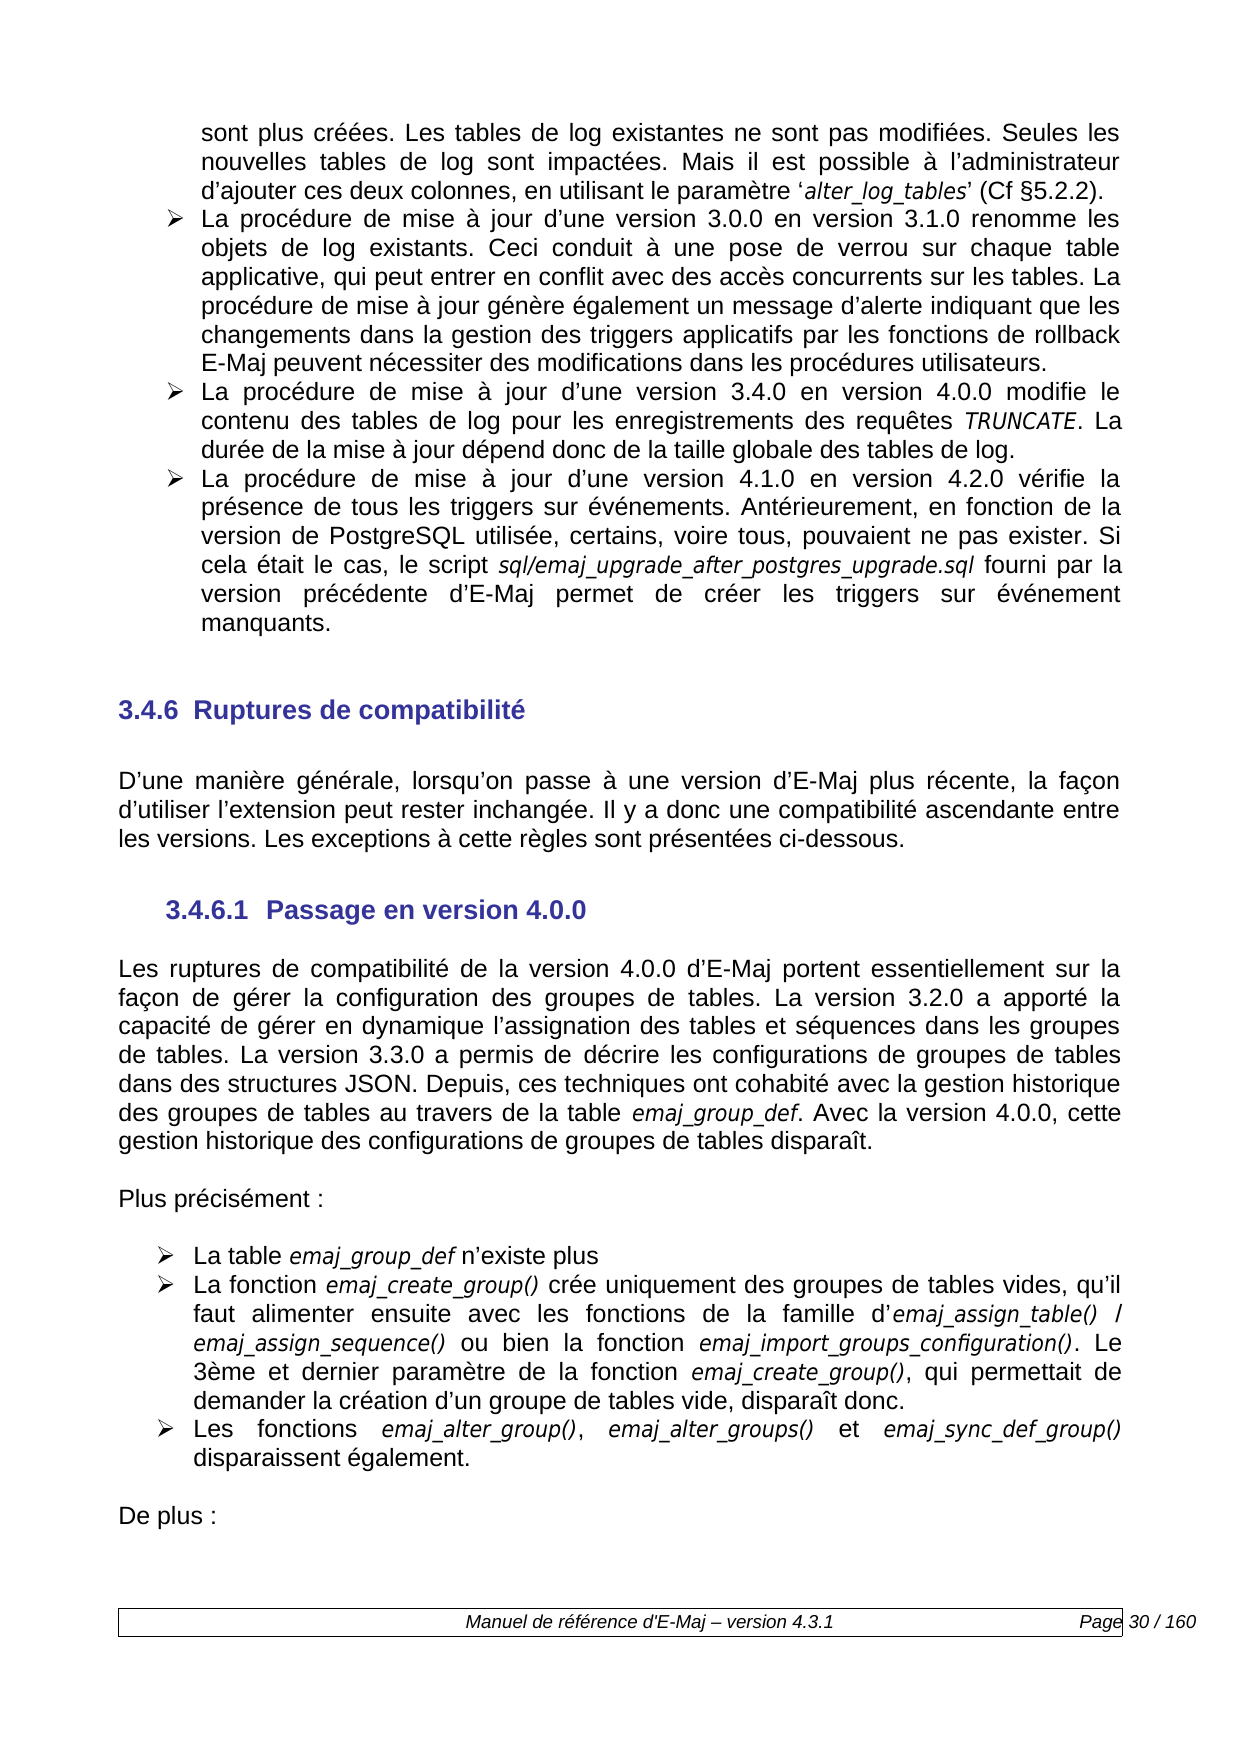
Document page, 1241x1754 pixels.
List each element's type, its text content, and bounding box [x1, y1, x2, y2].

list Les fonctions emaj_alter_group(), emaj_alter_groups() et emaj_sync_def_group() disparaissent également. [156, 1414, 1122, 1472]
text Plus précisément : [118, 1184, 1122, 1213]
text Les ruptures de compatibilité de la version 4.0.0 d’E-Maj portent essentiellement sur la façon de gérer la configuration des groupes de tables. La version 3.2.0 a apporté la capacité de gérer en dynamique l’assignation des tables et séquences dans les groupes de tables. La version 3.3.0 a permis de décrire les configurations de groupes de tables dans des structures JSON. Depuis, ces techniques ont cohabité avec la gestion historique des groupes de tables au travers de la table emaj_group_def. Avec la version 4.0.0, cette gestion historique des configurations de groupes de tables disparaît. [118, 954, 1122, 1155]
list sont plus créées. Les tables de log existantes ne sont pas modifiées. Seules les nouvelles tables de log sont impactées. Mais il est possible à l’administrateur d’ajouter ces deux colonnes, en utilisant le paramètre ‘alter_log_tables’ (Cf §5.2.2). [165, 118, 1122, 204]
list La fonction emaj_create_group() crée uniquement des groupes de tables vides, qu’il faut alimenter ensuite avec les fonctions de la famille d’emaj_assign_table() / emaj_assign_sequence() ou bien la fonction emaj_import_groups_configuration(). Le 3ème et dernier paramètre de la fonction emaj_create_group(), qui permettait de demander la création d’un groupe de tables vide, disparaît donc. [156, 1270, 1122, 1414]
text D’une manière générale, lorsqu’on passe à une version d’E-Maj plus récente, la façon d’utiliser l’extension peut rester inchangée. Il y a donc une compatibilité ascendante entre les versions. Les exceptions à cette règles sont présentées ci-dessous. [118, 766, 1122, 852]
list La procédure de mise à jour d’une version 3.4.0 en version 4.0.0 modifie le contenu des tables de log pour les enregistrements des requêtes TRUNCATE. La durée de la mise à jour dépend donc de la taille globale des tables de log. [165, 377, 1122, 463]
list La procédure de mise à jour d’une version 3.0.0 en version 3.1.0 renomme les objets de log existants. Ceci conduit à une pose de verrou sur chaque table applicative, qui peut entrer en conflit avec des accès concurrents sur les tables. La procédure de mise à jour génère également un message d’alerte indiquant que les changements dans la gestion des triggers applicatifs par les fonctions de rollback E-Maj peuvent nécessiter des modifications dans les procédures utilisateurs. [165, 204, 1122, 377]
list La procédure de mise à jour d’une version 4.1.0 en version 4.2.0 vérifie la présence de tous les triggers sur événements. Antérieurement, en fonction de la version de PostgreSQL utilisée, certains, voire tous, pouvaient ne pas exister. Si cela était le cas, le script sql/emaj_upgrade_after_postgres_upgrade.sql fourni par la version précédente d’E-Maj permet de créer les triggers sur événement manquants. [165, 463, 1122, 636]
subtitle Ruptures de compatibilité [118, 694, 1122, 725]
text De plus : [118, 1501, 1122, 1529]
list La table emaj_group_def n’existe plus [156, 1241, 1122, 1270]
subtitle Passage en version 4.0.0 [165, 894, 1122, 925]
